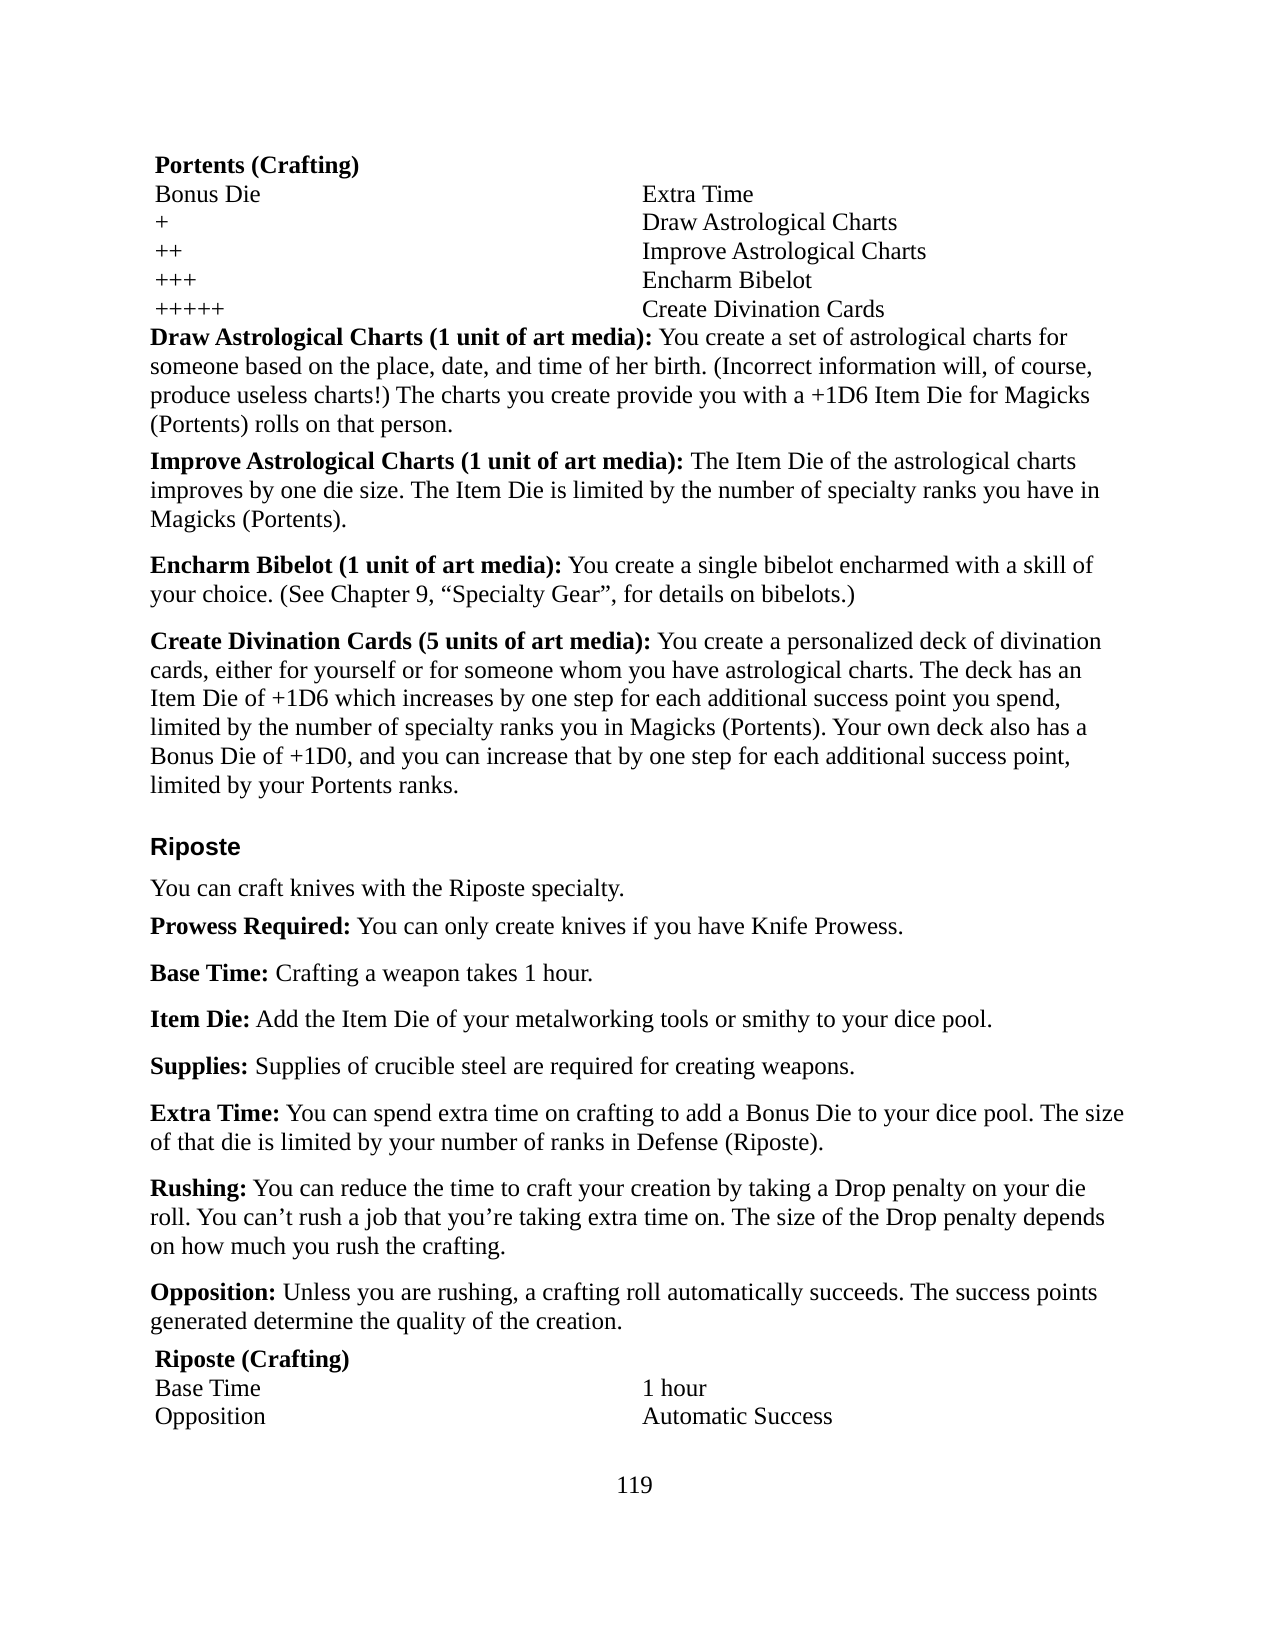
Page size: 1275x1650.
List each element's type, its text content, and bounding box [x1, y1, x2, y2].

table_cell + [150, 208, 637, 236]
table_cell Bonus Die [150, 179, 637, 207]
text Extra Time: You can spend extra time on crafting to add a Bonus Die to your dice pool. The size of that die is limited by your number of ranks in Defense (Riposte). [150, 1098, 1125, 1155]
text Opposition: Unless you are rushing, a crafting roll automatically succeeds. The success points generated determine the quality of the creation. [150, 1277, 1125, 1335]
text Prowess Required: You can only create knives if you have Knife Prowess. [150, 911, 1125, 940]
table_header Riposte (Crafting) [150, 1344, 637, 1373]
table_cell Base Time [150, 1373, 637, 1401]
text Supplies: Supplies of crucible steel are required for creating weapons. [150, 1051, 1125, 1080]
text Rushing: You can reduce the time to craft your creation by taking a Drop penalty on your die roll. You can’t rush a job that you’re taking extra time on. The size of the Drop penalty depends on how much you rush the crafting. [150, 1173, 1125, 1259]
table_cell Draw Astrological Charts [638, 208, 1125, 236]
table_cell Improve Astrological Charts [638, 236, 1125, 265]
table_cell +++ [150, 265, 637, 294]
table_header [638, 150, 1125, 179]
table_header Portents (Crafting) [150, 150, 637, 179]
text You can craft knives with the Riposte specialty. [150, 873, 1125, 902]
subtitle Riposte [150, 832, 1125, 861]
text Item Die: Add the Item Die of your metalworking tools or smithy to your dice pool. [150, 1004, 1125, 1033]
table_cell ++ [150, 236, 637, 265]
text Improve Astrological Charts (1 unit of art media): The Item Die of the astrological charts improves by one die size. The Item Die is limited by the number of specialty ranks you have in Magicks (Portents). [150, 446, 1125, 533]
text Draw Astrological Charts (1 unit of art media): You create a set of astrological charts for someone based on the place, date, and time of her birth. (Incorrect information will, of course, produce useless charts!) The charts you create provide you with a +1D6 Item Die for Magicks (Portents) rolls on that person. [150, 322, 1125, 437]
table_cell +++++ [150, 294, 637, 322]
text Create Divination Cards (5 units of art media): You create a personalized deck of divination cards, either for yourself or for someone whom you have astrological charts. The deck has an Item Die of +1D6 which increases by one step for each additional success point you spend, limited by the number of specialty ranks you in Magicks (Portents). Your own deck also has a Bonus Die of +1D0, and you can increase that by one step for each additional success point, limited by your Portents ranks. [150, 626, 1125, 798]
text Encharm Bibelot (1 unit of art media): You create a single bibelot encharmed with a skill of your choice. (See Chapter 9, “Specialty Gear”, for details on bibelots.) [150, 551, 1125, 608]
table_cell Create Divination Cards [638, 294, 1125, 322]
table_cell Opposition [150, 1401, 637, 1430]
table_header [638, 1344, 1125, 1373]
table_cell Encharm Bibelot [638, 265, 1125, 294]
text Base Time: Crafting a weapon takes 1 hour. [150, 958, 1125, 987]
table_cell Extra Time [638, 179, 1125, 207]
table_cell 1 hour [638, 1373, 1125, 1401]
table_cell Automatic Success [638, 1401, 1125, 1430]
